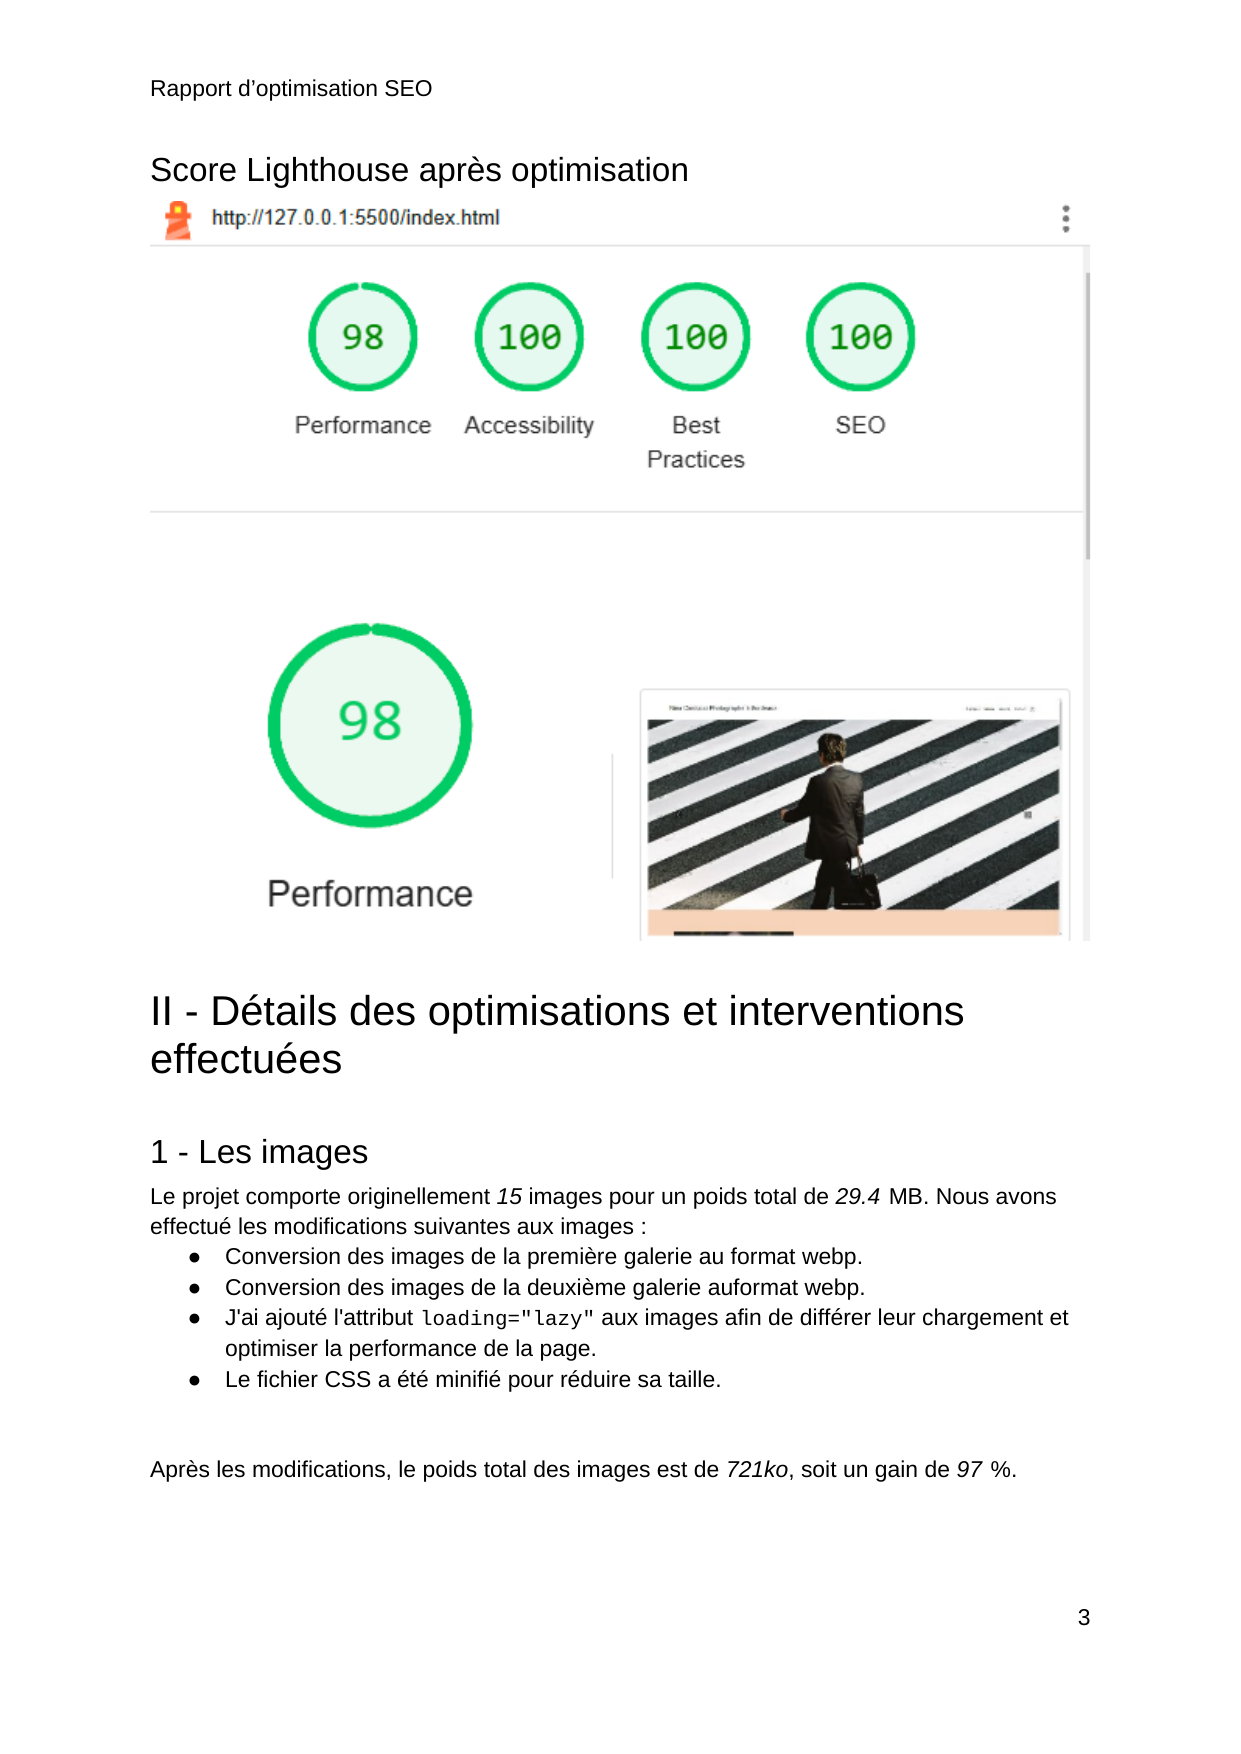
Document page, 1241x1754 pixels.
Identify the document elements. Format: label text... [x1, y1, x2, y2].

list J'ai ajouté l'attribut loading="lazy" aux images afin de différer leur chargement et optimiser la performance de la page. [187, 1304, 1090, 1362]
list Conversion des images de la deuxième galerie auformat webp. [187, 1273, 1090, 1300]
subtitle 1 - Les images [150, 1132, 1090, 1170]
text Après les modifications, le poids total des images est de 721ko, soit un gain de 97 %. [150, 1456, 1090, 1482]
subtitle Score Lighthouse après optimisation [150, 150, 1090, 188]
list Conversion des images de la première galerie au format webp. [187, 1243, 1090, 1270]
list Le fichier CSS a été minifié pour réduire sa taille. [187, 1366, 1090, 1392]
subtitle II - Détails des optimisations et interventions effectuées [150, 986, 1090, 1082]
text Le projet comporte originellement 15 images pour un poids total de 29.4 MB. Nous avons effectué les modifications suivantes aux images : [150, 1183, 1090, 1239]
